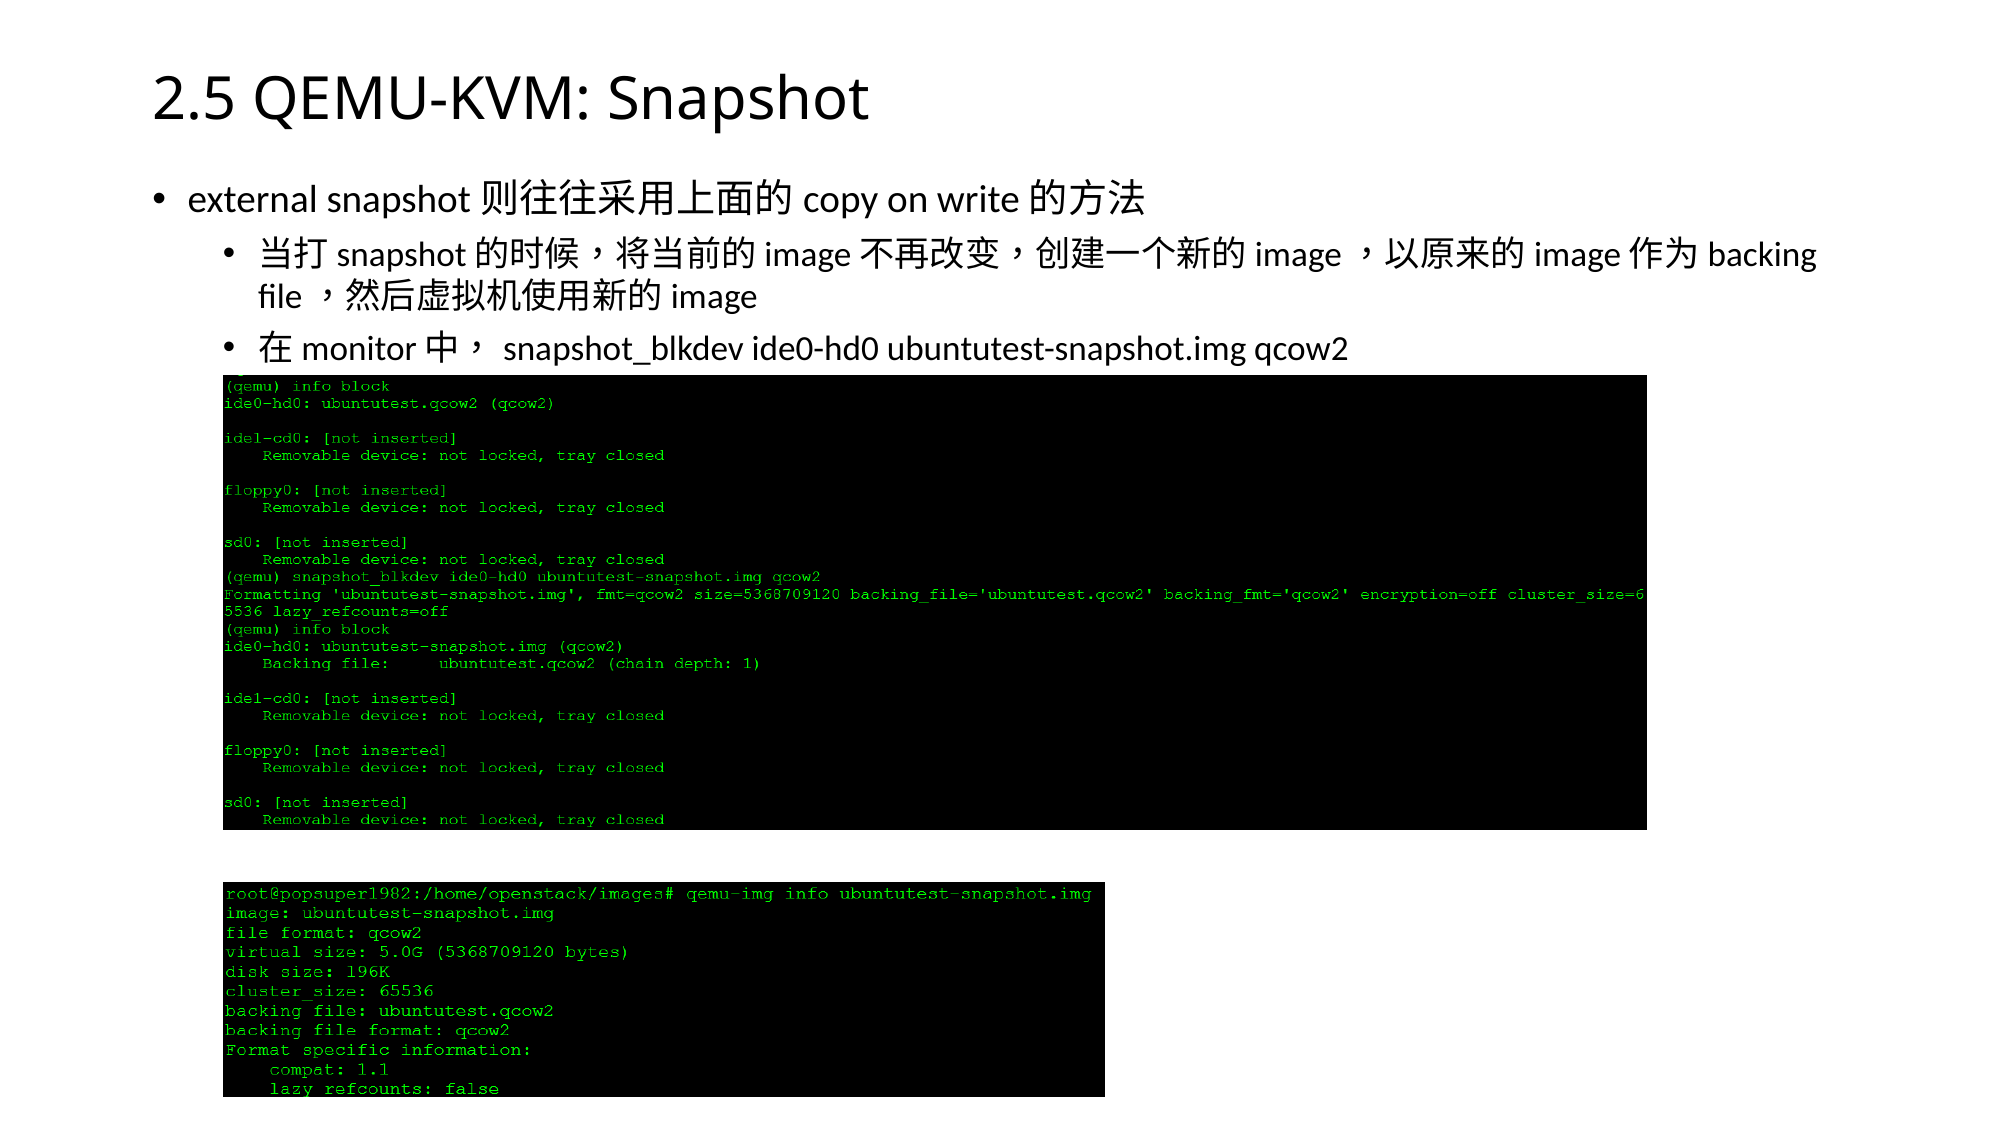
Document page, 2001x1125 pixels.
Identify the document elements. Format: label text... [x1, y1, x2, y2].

picture [223, 375, 1647, 830]
list external snapshot则往往采用上面的copy on write的方法 当打snapshot的时候，将当前的image不再改变，创建一个新的image，以原来的image作为backing file，然后虚拟机使用新的image 在monitor中，snapshot_blkdev ide0-hd0 ubuntutest-snapshot.img qcow2 在HOST机器上多了一个文件 [137, 171, 1863, 1014]
picture [223, 882, 1105, 1097]
title 2.5 QEMU-KVM: Snapshot [137, 59, 1863, 140]
